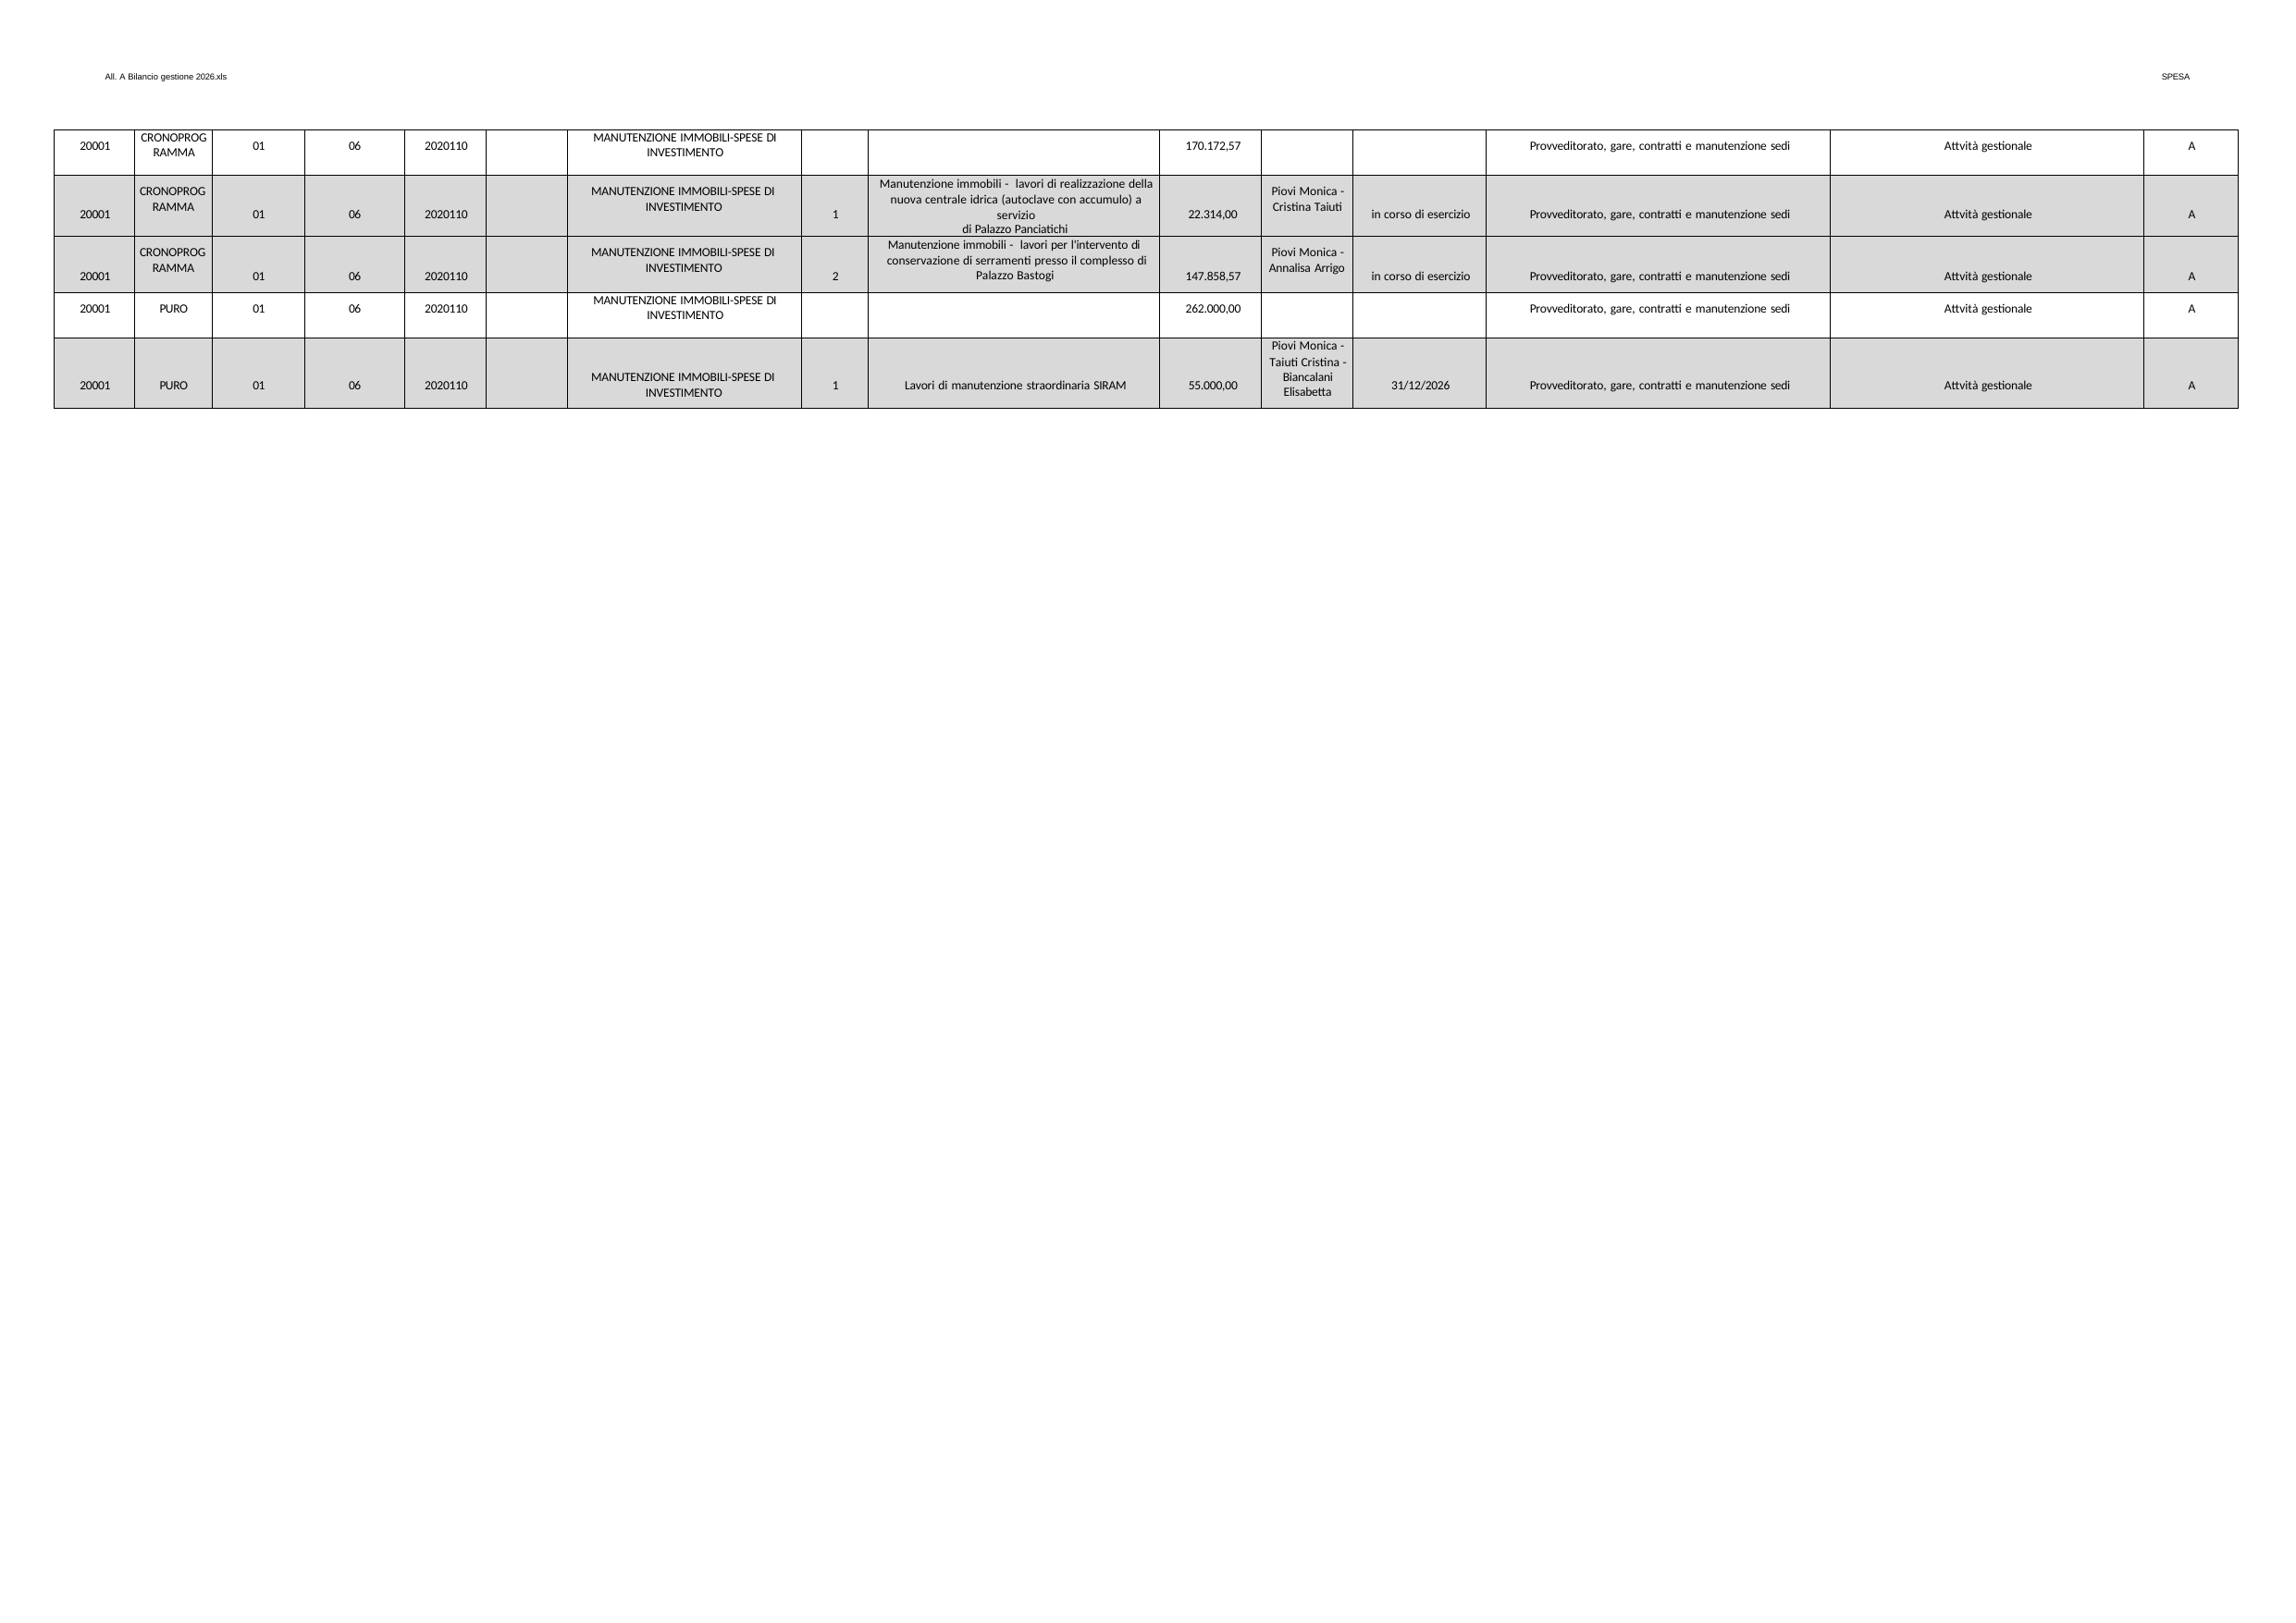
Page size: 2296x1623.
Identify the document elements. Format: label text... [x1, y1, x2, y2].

table_cell [487, 130, 567, 175]
table_cell [487, 338, 567, 408]
table_cell 20001 [55, 293, 134, 338]
table_cell Piovi Monica - Taiuti Cristina - Biancalani Elisabetta [1262, 338, 1352, 408]
table_cell 31/12/2026 [1353, 338, 1486, 408]
table_cell 01 [213, 130, 304, 175]
table_cell MANUTENZIONE IMMOBILI-SPESE DI INVESTIMENTO [568, 176, 801, 236]
table_cell CRONOPROG RAMMA [135, 130, 212, 175]
table_cell MANUTENZIONE IMMOBILI-SPESE DI INVESTIMENTO [568, 293, 801, 338]
table_cell 1 [802, 176, 868, 236]
table_cell in corso di esercizio [1353, 237, 1486, 292]
table_cell Lavori di manutenzione straordinaria SIRAM [869, 338, 1159, 408]
table_cell MANUTENZIONE IMMOBILI-SPESE DI INVESTIMENTO [568, 338, 801, 408]
table_cell Attvità gestionale [1831, 293, 2143, 338]
table_cell MANUTENZIONE IMMOBILI-SPESE DI INVESTIMENTO [568, 130, 801, 175]
table_cell Attvità gestionale [1831, 338, 2143, 408]
table_cell Attvità gestionale [1831, 176, 2143, 236]
table_cell [487, 176, 567, 236]
table_cell A [2144, 130, 2238, 175]
table_cell 262.000,00 [1160, 293, 1261, 338]
table_cell in corso di esercizio [1353, 176, 1486, 236]
table_cell 2020110 [405, 130, 486, 175]
table_cell 06 [305, 338, 404, 408]
table_cell 2020110 [405, 237, 486, 292]
table_cell [487, 237, 567, 292]
table_cell 01 [213, 237, 304, 292]
table_cell 06 [305, 237, 404, 292]
table_cell 1 [802, 338, 868, 408]
table_cell 01 [213, 293, 304, 338]
table_cell 06 [305, 176, 404, 236]
table_cell Piovi Monica - Annalisa Arrigo [1262, 237, 1352, 292]
table_cell Manutenzione immobili - lavori di realizzazione della nuova centrale idrica (autoclave con accumulo) a servizio di Palazzo Panciatichi [869, 176, 1159, 236]
table_cell PURO [135, 293, 212, 338]
table_cell Provveditorato, gare, contratti e manutenzione sedi [1487, 130, 1830, 175]
table_cell 06 [305, 130, 404, 175]
table_cell Provveditorato, gare, contratti e manutenzione sedi [1487, 176, 1830, 236]
table_cell 2 [802, 237, 868, 292]
table_cell [1353, 130, 1486, 175]
table_cell [1353, 293, 1486, 338]
table_cell A [2144, 176, 2238, 236]
table_cell 147.858,57 [1160, 237, 1261, 292]
table_cell A [2144, 338, 2238, 408]
table_cell Provveditorato, gare, contratti e manutenzione sedi [1487, 237, 1830, 292]
table_cell 55.000,00 [1160, 338, 1261, 408]
table_cell [802, 130, 868, 175]
table_cell CRONOPROG RAMMA [135, 176, 212, 236]
table_cell 01 [213, 176, 304, 236]
table_cell Provveditorato, gare, contratti e manutenzione sedi [1487, 293, 1830, 338]
table_cell 01 [213, 338, 304, 408]
table_cell [802, 293, 868, 338]
table_cell 2020110 [405, 293, 486, 338]
table_cell 20001 [55, 338, 134, 408]
table_cell Piovi Monica - Cristina Taiuti [1262, 176, 1352, 236]
table_cell 20001 [55, 130, 134, 175]
table_cell CRONOPROG RAMMA [135, 237, 212, 292]
table_cell 22.314,00 [1160, 176, 1261, 236]
table_cell 20001 [55, 237, 134, 292]
table_cell [869, 293, 1159, 338]
table_cell MANUTENZIONE IMMOBILI-SPESE DI INVESTIMENTO [568, 237, 801, 292]
table_cell Manutenzione immobili - lavori per l'intervento di conservazione di serramenti presso il complesso di Palazzo Bastogi [869, 237, 1159, 292]
table_cell 2020110 [405, 338, 486, 408]
table_cell [1262, 293, 1352, 338]
table_cell 170.172,57 [1160, 130, 1261, 175]
table_cell 20001 [55, 176, 134, 236]
table_cell [869, 130, 1159, 175]
table_cell PURO [135, 338, 212, 408]
table_cell Provveditorato, gare, contratti e manutenzione sedi [1487, 338, 1830, 408]
table_cell [487, 293, 567, 338]
table_cell 2020110 [405, 176, 486, 236]
table_cell Attvità gestionale [1831, 237, 2143, 292]
table_cell A [2144, 237, 2238, 292]
table_cell A [2144, 293, 2238, 338]
table_cell 06 [305, 293, 404, 338]
table_cell Attvità gestionale [1831, 130, 2143, 175]
table_cell [1262, 130, 1352, 175]
